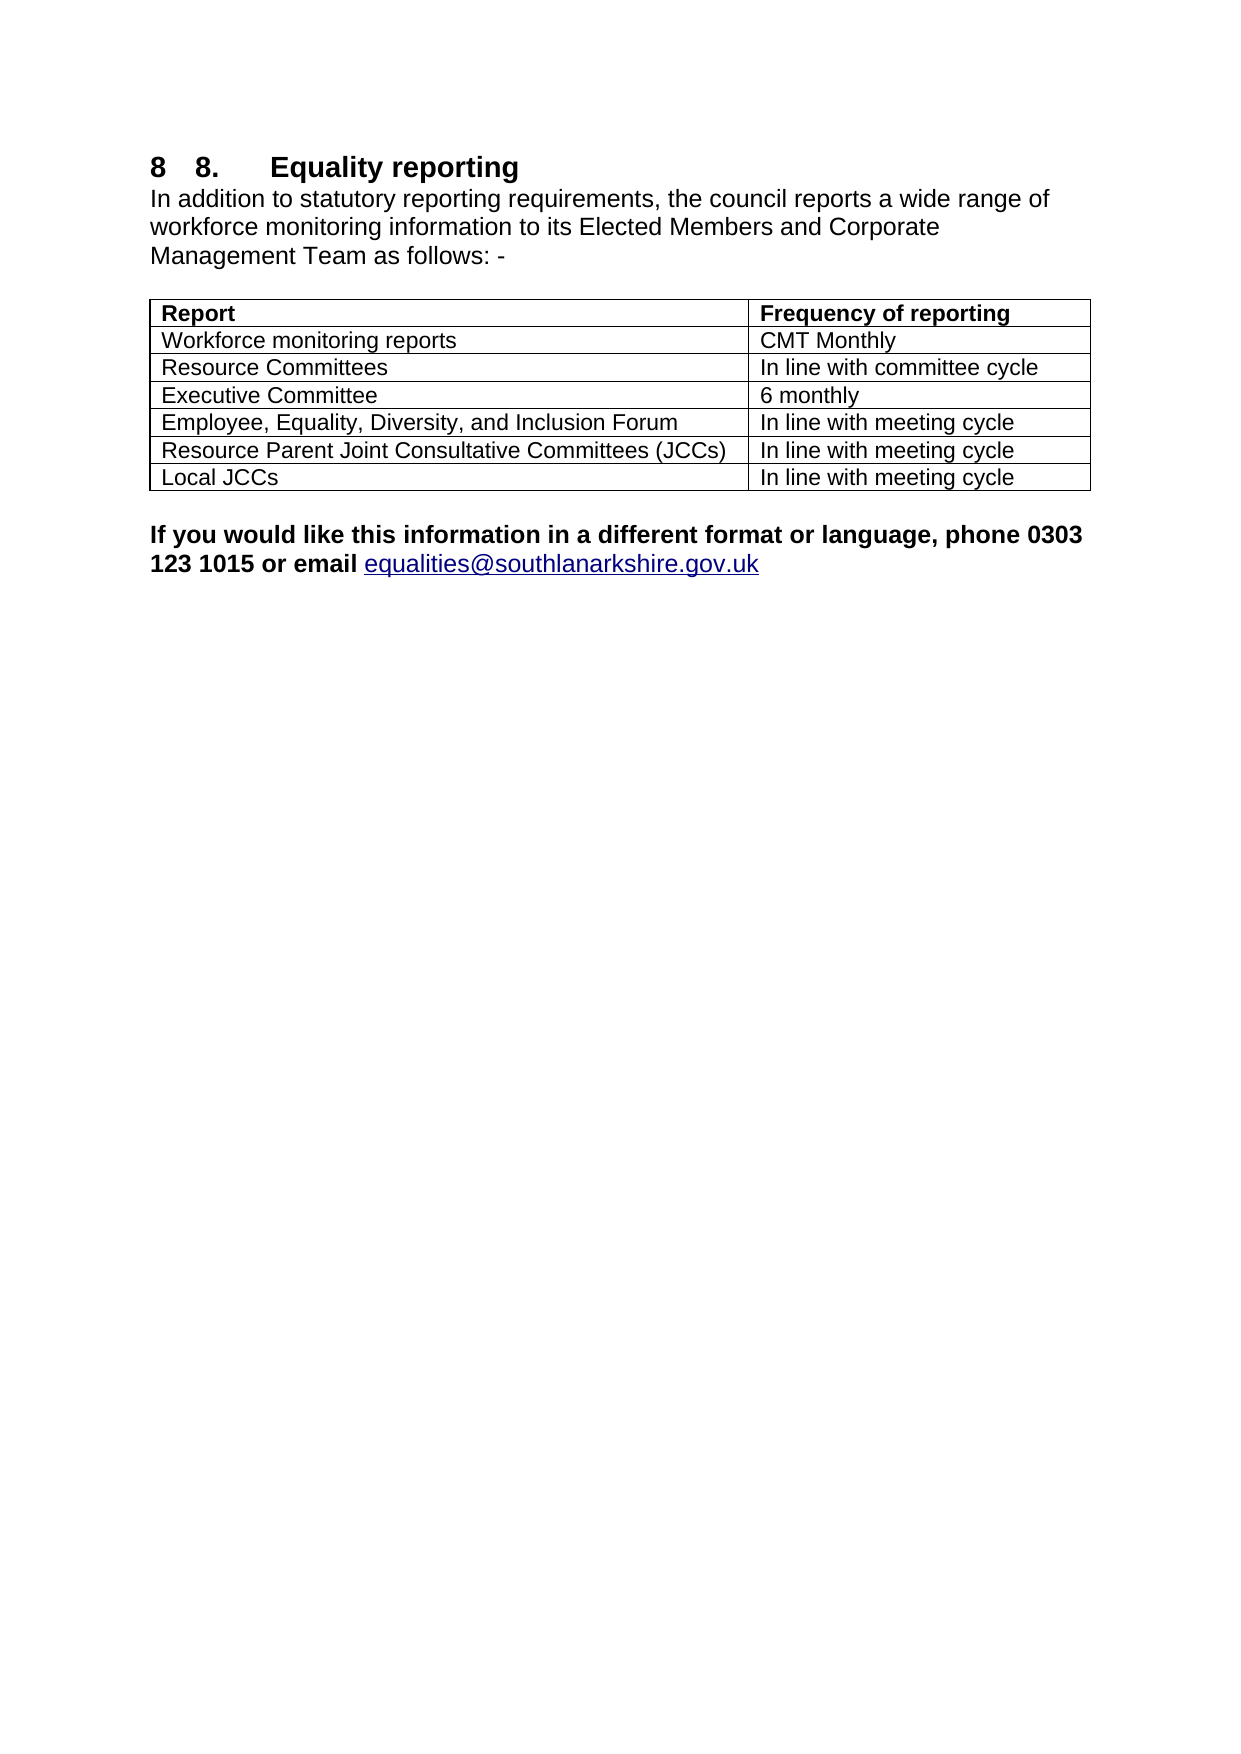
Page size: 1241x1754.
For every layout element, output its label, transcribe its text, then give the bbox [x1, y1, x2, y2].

table_cell 6 monthly [749, 382, 1090, 408]
text If you would like this information in a different format or language, phone 0303 123 1015 or email equalities@southlanarkshire.gov.uk [150, 520, 1090, 578]
table_cell In line with meeting cycle [749, 409, 1090, 436]
table_cell Resource Committees [151, 354, 748, 381]
table_cell Local JCCs [151, 464, 748, 490]
table_header Report [151, 300, 748, 326]
text In addition to statutory reporting requirements, the council reports a wide range of workforce monitoring information to its Elected Members and Corporate Management Team as follows: - [150, 183, 1090, 270]
table_cell In line with committee cycle [749, 354, 1090, 381]
subtitle 8. Equality reporting [150, 150, 1090, 183]
table_header Frequency of reporting [749, 300, 1090, 326]
table_cell In line with meeting cycle [749, 464, 1090, 490]
table_cell Executive Committee [151, 382, 748, 408]
table_cell In line with meeting cycle [749, 437, 1090, 463]
table_cell CMT Monthly [749, 327, 1090, 353]
table_cell Workforce monitoring reports [151, 327, 748, 353]
table_cell Employee, Equality, Diversity, and Inclusion Forum [151, 409, 748, 436]
table_cell Resource Parent Joint Consultative Committees (JCCs) [151, 437, 748, 463]
